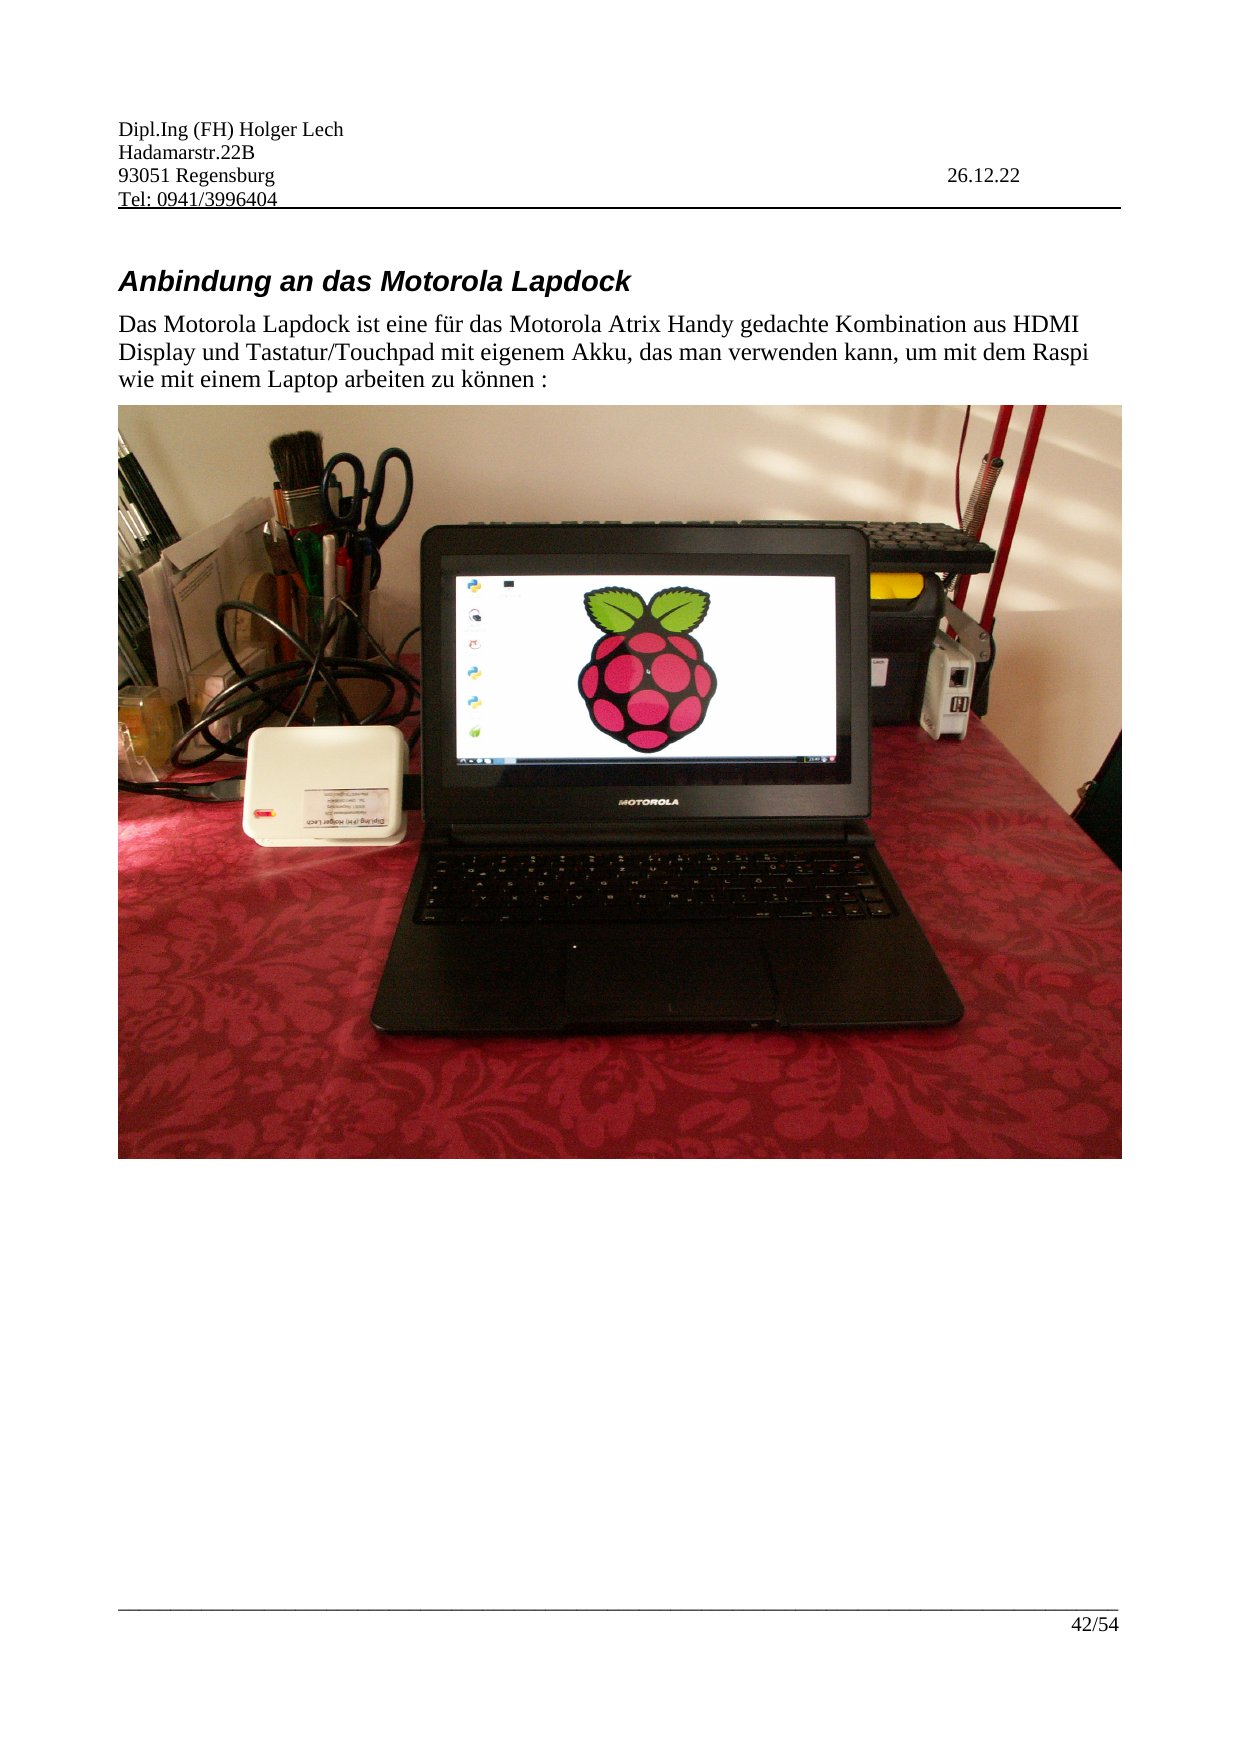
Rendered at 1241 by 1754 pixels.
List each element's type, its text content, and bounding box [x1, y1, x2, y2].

picture [118, 405, 1122, 1159]
subtitle Anbindung an das Motorola Lapdock [118, 265, 1122, 298]
text Das Motorola Lapdock ist eine für das Motorola Atrix Handy gedachte Kombination aus HDMI Display und Tastatur/Touchpad mit eigenem Akku, das man verwenden kann, um mit dem Raspi wie mit einem Laptop arbeiten zu können : [118, 310, 1122, 393]
